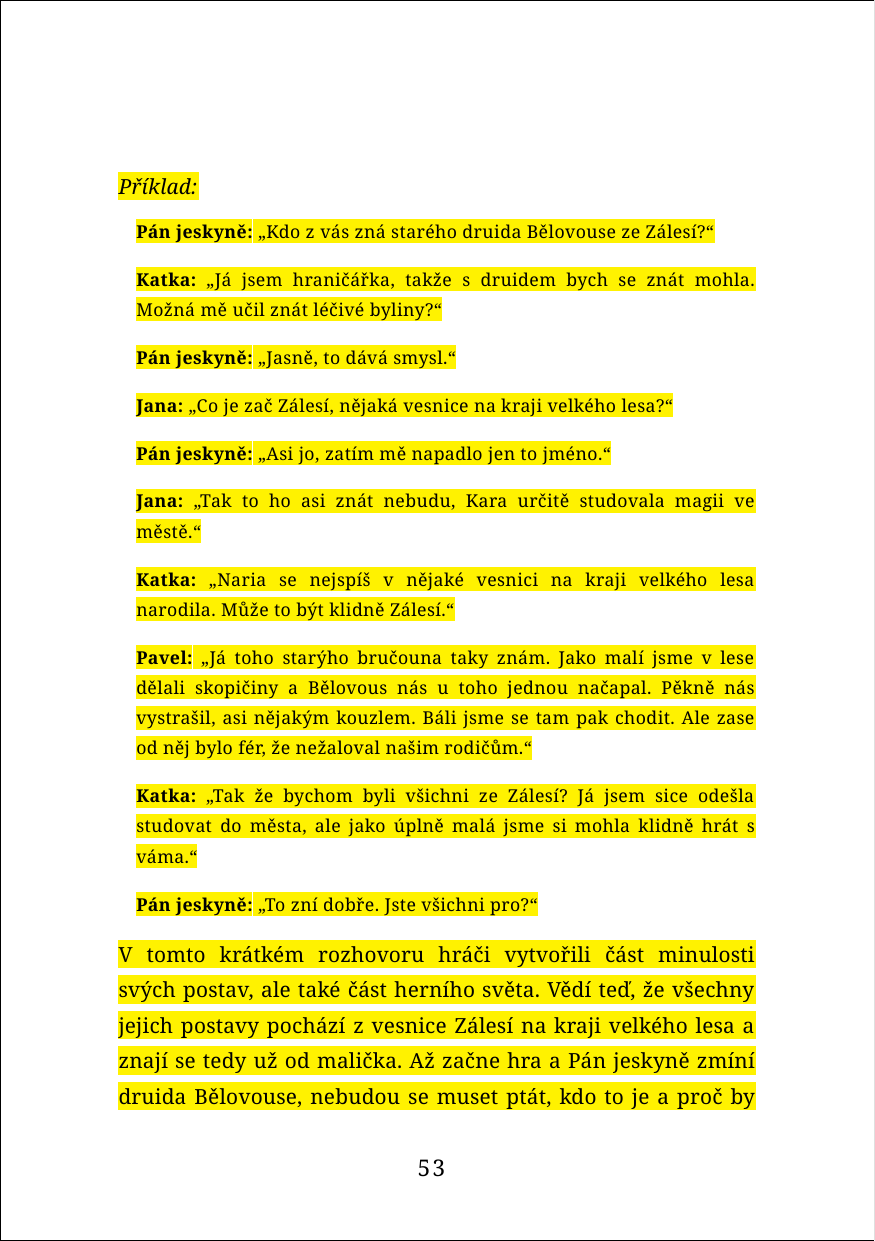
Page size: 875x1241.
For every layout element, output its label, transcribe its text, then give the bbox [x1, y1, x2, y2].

text Pavel: „Já toho starýho bručouna taky znám. Jako malí jsme v lese dělali skopičiny a Bělovous nás u toho jednou načapal. Pěkně nás vystrašil, asi nějakým kouzlem. Báli jsme se tam pak chodit. Ale zase od něj bylo fér, že nežaloval našim rodičům.“ [136, 645, 756, 760]
text Pán jeskyně: „Asi jo, zatím mě napadlo jen to jméno.“ [136, 441, 756, 465]
text Katka: „Já jsem hraničářka, takže s druidem bych se znát mohla. Možná mě učil znát léčivé byliny?“ [136, 267, 756, 321]
text Katka: „Tak že bychom byli všichni ze Zálesí? Já jsem sice odešla studovat do města, ale jako úplně malá jsme si mohla klidně hrát s váma.“ [136, 784, 756, 868]
text V tomto krátkém rozhovoru hráči vytvořili část minulosti svých postav, ale také část herního světa. Vědí teď, že všechny jejich postavy pochází z vesnice Zálesí na kraji velkého lesa a znají se tedy už od malička. Až začne hra a Pán jeskyně zmíní druida Bělovouse, nebudou se muset ptát, kdo to je a proč by [118, 940, 756, 1110]
text Pán jeskyně: „To zní dobře. Jste všichni pro?“ [136, 892, 756, 916]
text Pán jeskyně: „Jasně, to dává smysl.“ [136, 345, 756, 369]
text Jana: „Tak to ho asi znát nebudu, Kara určitě studovala magii ve městě.“ [136, 489, 756, 543]
text Příklad: [118, 172, 756, 200]
text Katka: „Naria se nejspíš v nějaké vesnici na kraji velkého lesa narodila. Může to být klidně Zálesí.“ [136, 567, 756, 621]
text Pán jeskyně: „Kdo z vás zná starého druida Bělovouse ze Zálesí?“ [136, 219, 756, 243]
text Jana: „Co je zač Zálesí, nějaká vesnice na kraji velkého lesa?“ [136, 393, 756, 417]
